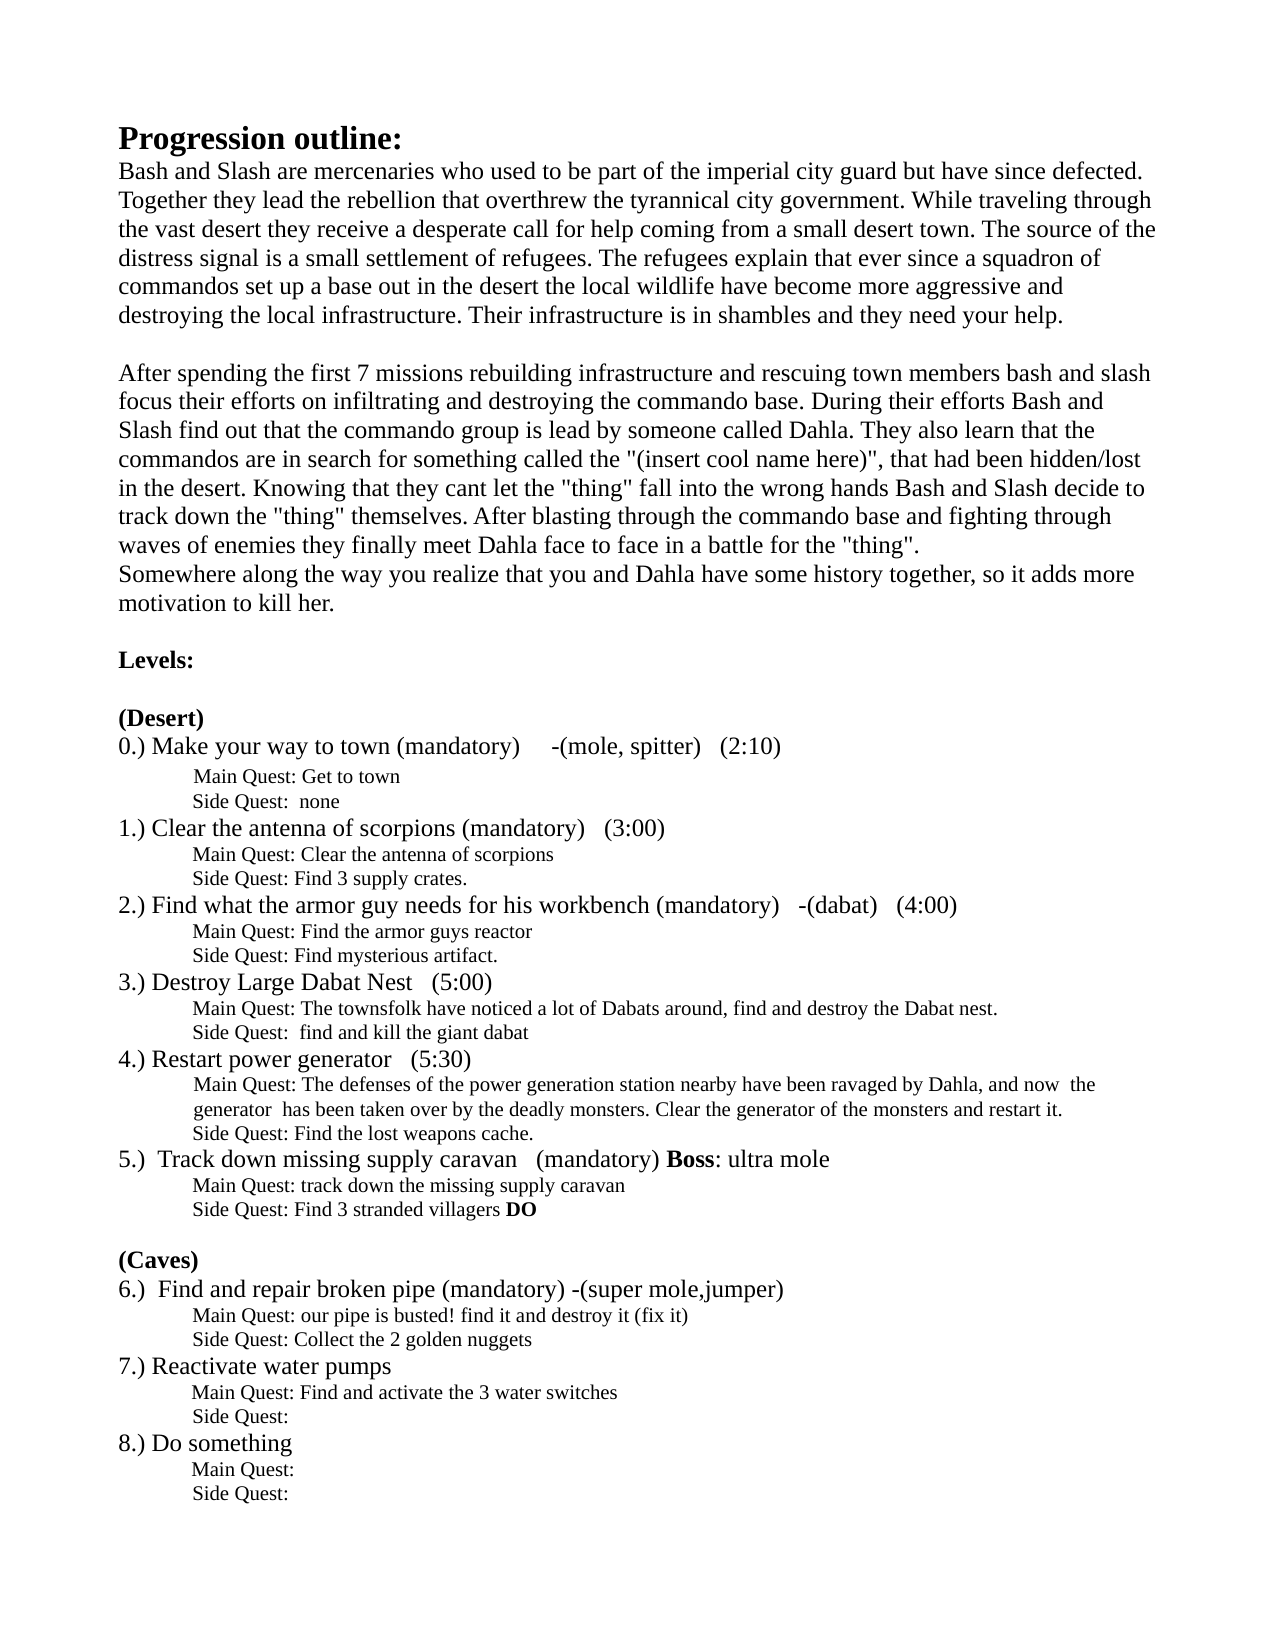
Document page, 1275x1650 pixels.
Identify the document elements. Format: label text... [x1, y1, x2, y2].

text Side Quest: [118, 1481, 1157, 1505]
text Side Quest: Find 3 supply crates. [118, 866, 1157, 890]
text Main Quest: The defenses of the power generation station nearby have been ravaged by Dahla, and now the generator has been taken over by the deadly monsters. Clear the generator of the monsters and restart it. [193, 1072, 1157, 1121]
text Main Quest: [118, 1457, 1157, 1481]
text 8.) Do something [118, 1428, 1157, 1457]
text Side Quest: find and kill the giant dabat [118, 1019, 1157, 1044]
text After spending the first 7 missions rebuilding infrastructure and rescuing town members bash and slash focus their efforts on infiltrating and destroying the commando base. During their efforts Bash and Slash find out that the commando group is lead by someone called Dahla. They also learn that the commandos are in search for something called the "(insert cool name here)", that had been hidden/lost in the desert. Knowing that they cant let the "thing" fall into the wrong hands Bash and Slash decide to track down the "thing" themselves. After blasting through the commando base and fighting through waves of enemies they finally meet Dahla face to face in a battle for the "thing". [118, 358, 1157, 559]
text (Caves) [118, 1246, 1157, 1274]
text Main Quest: Find the armor guys reactor [118, 919, 1157, 943]
text Side Quest: Collect the 2 golden nuggets [118, 1327, 1157, 1351]
text Side Quest: none [118, 789, 1157, 813]
text Somewhere along the way you realize that you and Dahla have some history together, so it adds more motivation to kill her. [118, 559, 1157, 616]
text 6.) Find and repair broken pipe (mandatory) -(super mole,jumper) [118, 1274, 1157, 1303]
text Side Quest: Find mysterious artifact. [118, 943, 1157, 967]
text Main Quest: track down the missing supply caravan [118, 1173, 1157, 1197]
text 4.) Restart power generator (5:30) [118, 1044, 1157, 1072]
text Side Quest: Find 3 stranded villagers DO [118, 1197, 1157, 1221]
text (Desert) [118, 703, 1157, 731]
text Main Quest: our pipe is busted! find it and destroy it (fix it) [118, 1303, 1157, 1327]
text Bash and Slash are mercenaries who used to be part of the imperial city guard but have since defected. Together they lead the rebellion that overthrew the tyrannical city government. While traveling through the vast desert they receive a desperate call for help coming from a small desert town. The source of the distress signal is a small settlement of refugees. The refugees explain that ever since a squadron of commandos set up a base out in the desert the local wildlife have become more aggressive and destroying the local infrastructure. Their infrastructure is in shambles and they need your help. [118, 156, 1157, 329]
text 5.) Track down missing supply caravan (mandatory) Boss: ultra mole [118, 1144, 1157, 1173]
text Main Quest: Find and activate the 3 water switches [118, 1380, 1157, 1404]
text 3.) Destroy Large Dabat Nest (5:00) [118, 967, 1157, 996]
text 7.) Reactivate water pumps [118, 1351, 1157, 1380]
text 1.) Clear the antenna of scorpions (mandatory) (3:00) [118, 813, 1157, 842]
text Side Quest: [118, 1404, 1157, 1428]
text Main Quest: Get to town [118, 760, 1157, 789]
text Side Quest: Find the lost weapons cache. [118, 1121, 1157, 1144]
text Levels: [118, 645, 1157, 674]
text Main Quest: Clear the antenna of scorpions [118, 842, 1157, 866]
text Main Quest: The townsfolk have noticed a lot of Dabats around, find and destroy the Dabat nest. [118, 996, 1157, 1019]
text Progression outline: [118, 118, 1157, 156]
text 2.) Find what the armor guy needs for his workbench (mandatory) -(dabat) (4:00) [118, 890, 1157, 919]
text 0.) Make your way to town (mandatory) -(mole, spitter) (2:10) [118, 731, 1157, 760]
